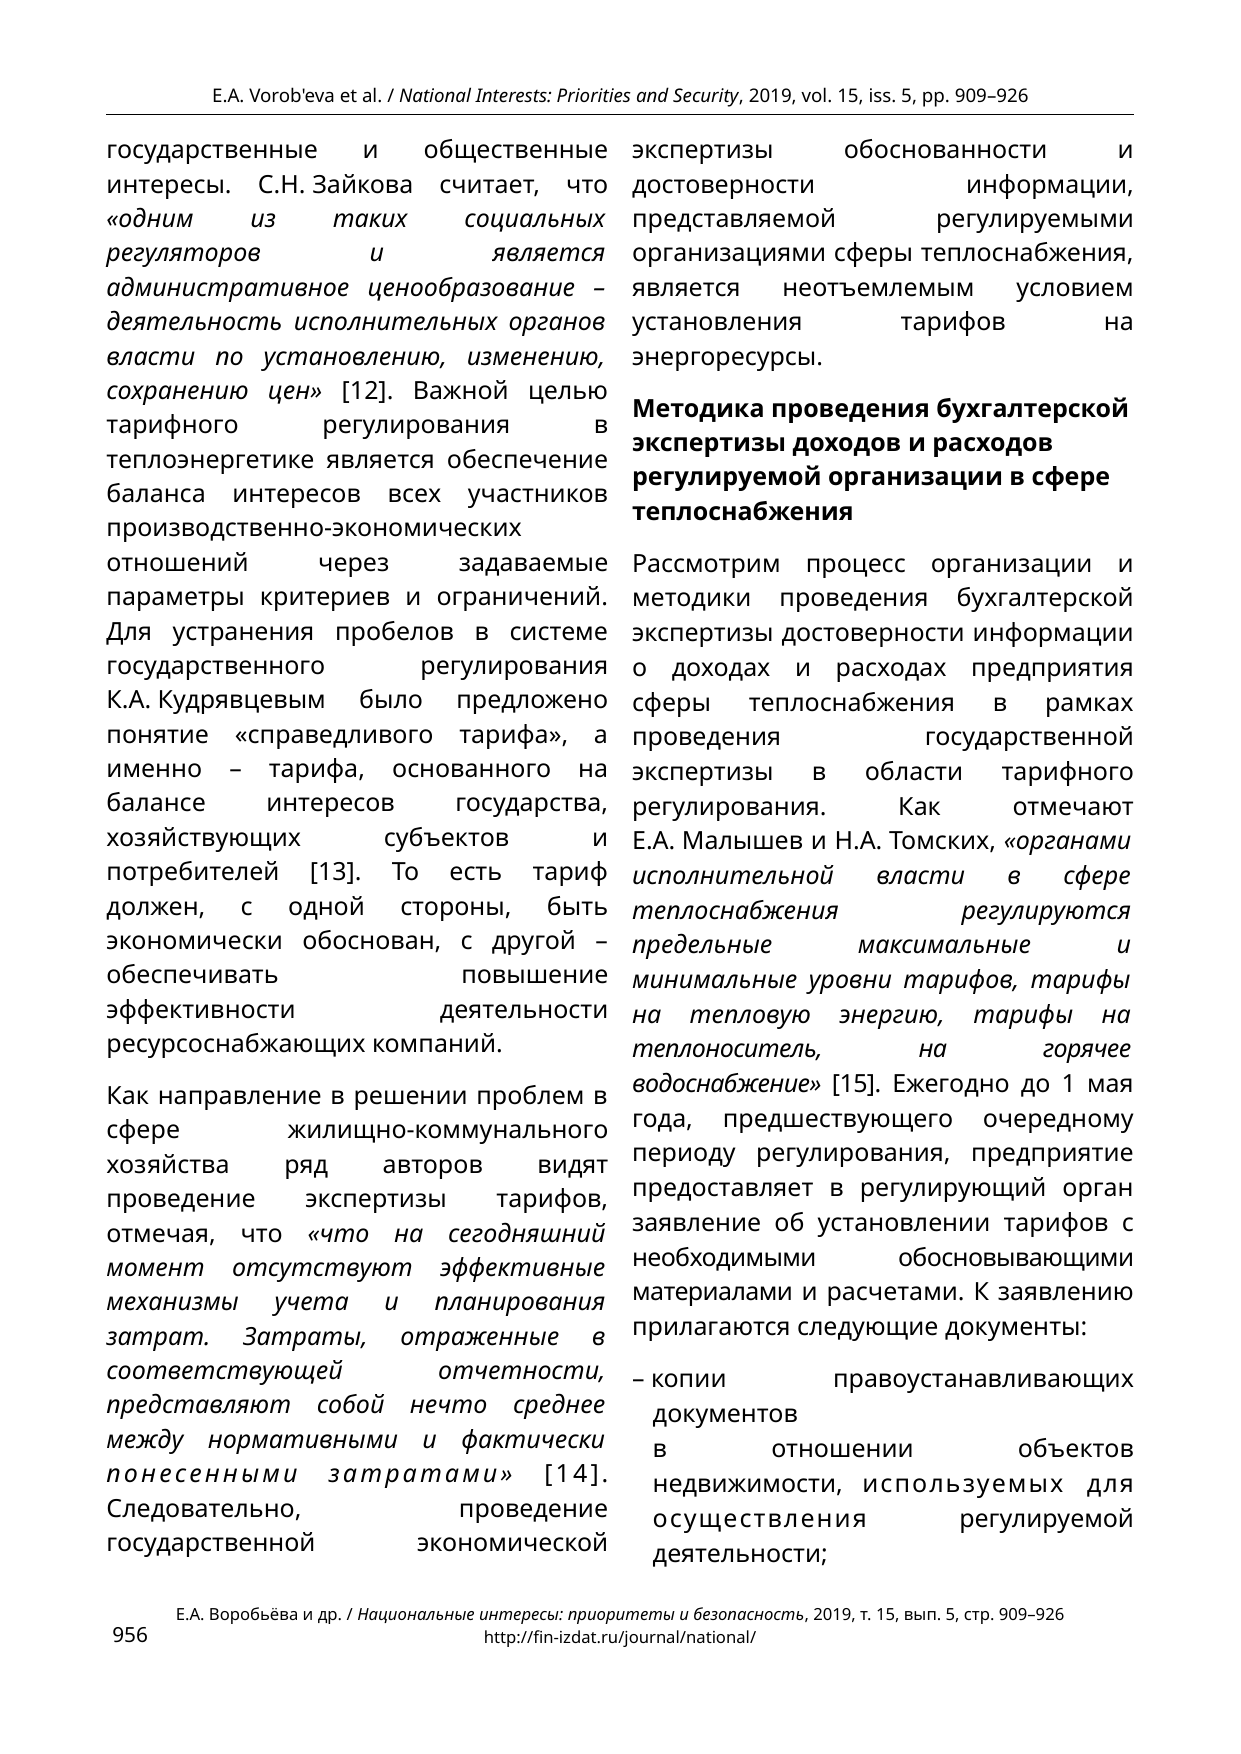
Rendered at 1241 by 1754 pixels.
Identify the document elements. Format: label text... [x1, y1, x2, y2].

text экспертизы обоснованности и достоверности информации, представляемой регулируемыми организациями сферы теплоснабжения, является неотъемлемым условием установления тарифов на энергоресурсы. [632, 132, 1134, 372]
text государственные и общественные интересы. С.Н. Зайкова считает, что «одним из таких социальных регуляторов и является административное ценообразование – деятельность исполнительных органов власти по установлению, изменению, сохранению цен» [12]. Важной целью тарифного регулирования в теплоэнергетике является обеспечение баланса интересов всех участников производственно-экономических отношений через задаваемые параметры критериев и ограничений. Для устранения пробелов в системе государственного регулирования К.А. Кудрявцевым было предложено понятие «справедливого тарифа», а именно – тарифа, основанного на балансе интересов государства, хозяйствующих субъектов и потребителей [13]. То есть тариф должен, с одной стороны, быть экономически обоснован, с другой – обеспечивать повышение эффективности деятельности ресурсоснабжающих компаний. [106, 132, 608, 1060]
list копии правоустанавливающих документов в отношении объектов недвижимости, используемых для осуществления регулируемой деятельности; [632, 1361, 1134, 1570]
text Рассмотрим процесс организации и методики проведения бухгалтерской экспертизы достоверности информации о доходах и расходах предприятия сферы теплоснабжения в рамках проведения государственной экспертизы в области тарифного регулирования. Как отмечают Е.А. Малышев и Н.А. Томских, «органами исполнительной власти в сфере теплоснабжения регулируются предельные максимальные и минимальные уровни тарифов, тарифы на тепловую энергию, тарифы на теплоноситель, на горячее водоснабжение» [15]. Ежегодно до 1 мая года, предшествующего очередному периоду регулирования, предприятие предоставляет в регулирующий орган заявление об установлении тарифов с необходимыми обосновывающими материалами и расчетами. К заявлению прилагаются следующие документы: [632, 545, 1134, 1343]
text Как направление в решении проблем в сфере жилищно-коммунального хозяйства ряд авторов видят проведение экспертизы тарифов, отмечая, что «что на сегодняшний момент отсутствуют эффективные механизмы учета и планирования затрат. Затраты, отраженные в соответствующей отчетности, представляют собой нечто среднее между нормативными и фактически понесенными затратами» [14]. Следовательно, проведение государственной экономической [106, 1078, 608, 1559]
text Методика проведения бухгалтерской экспертизы доходов и расходов регулируемой организации в сфере теплоснабжения [632, 390, 1134, 527]
